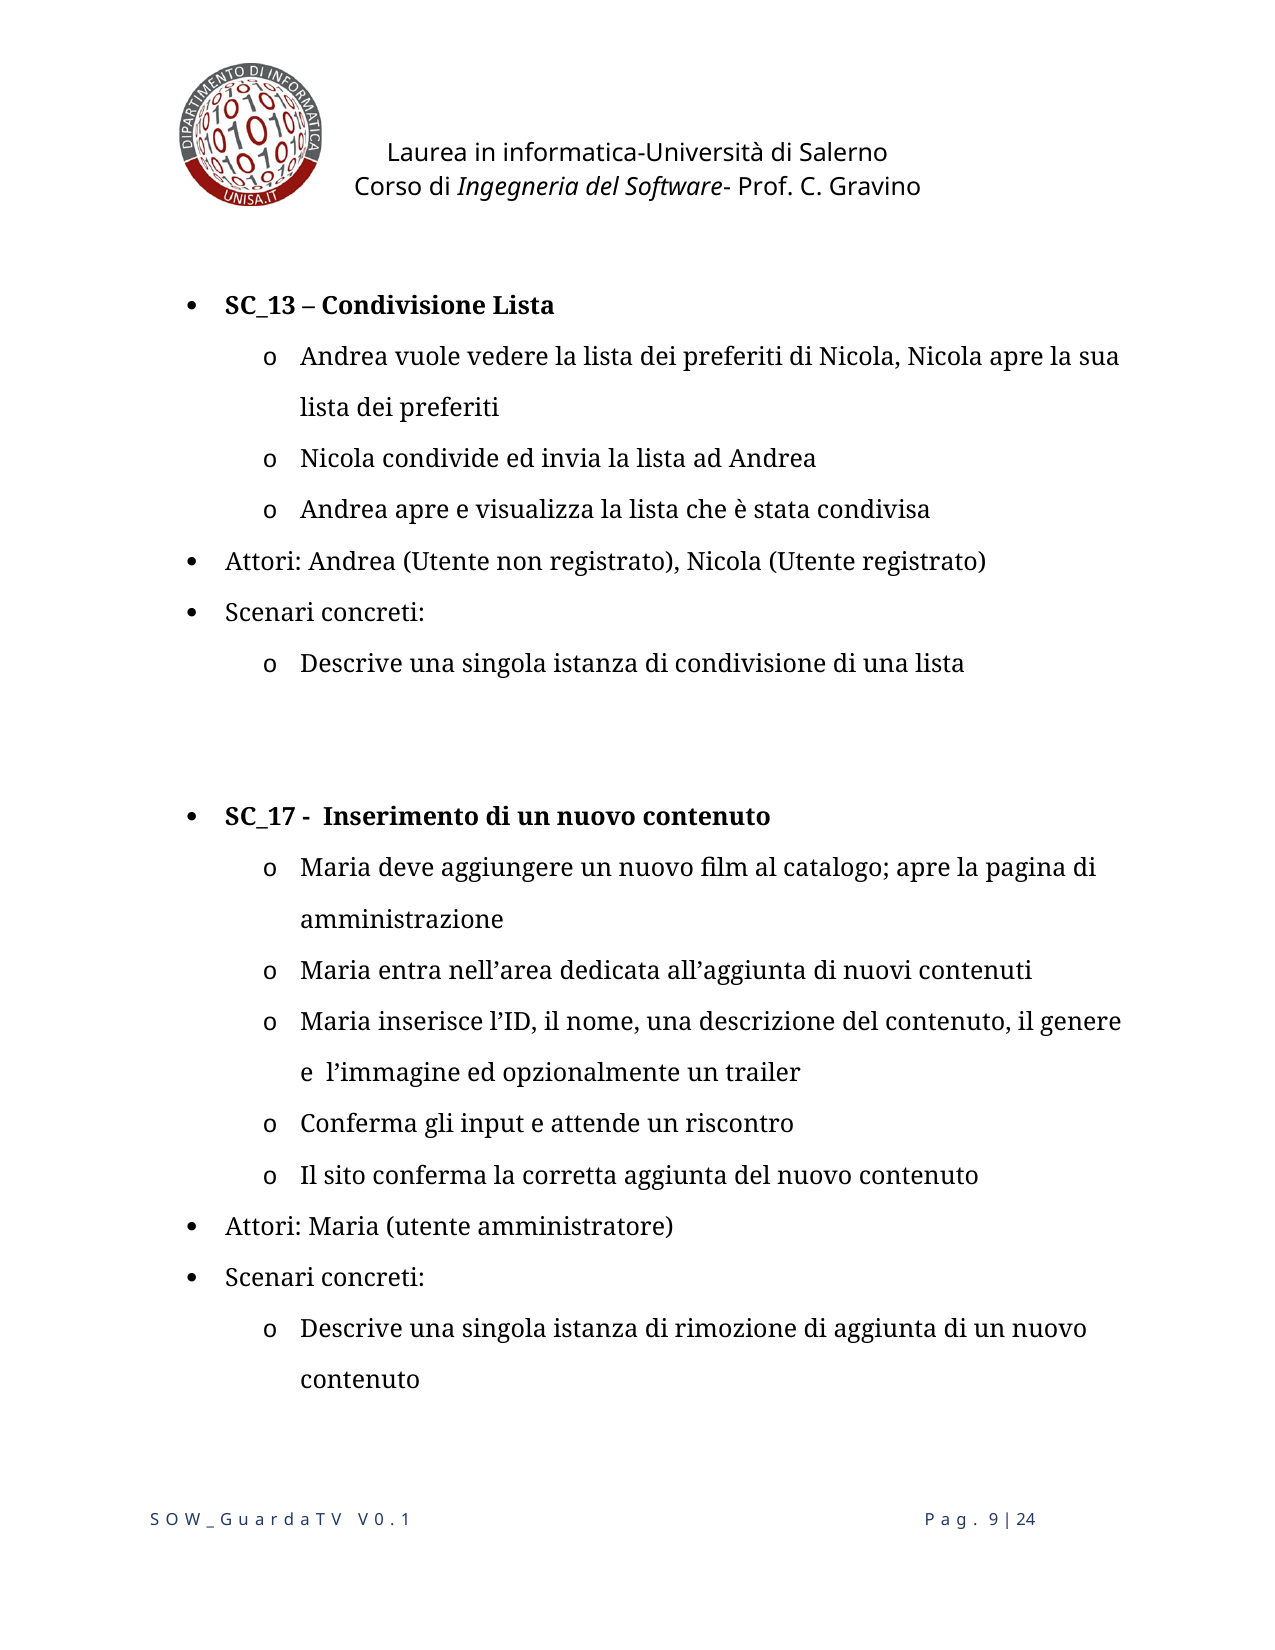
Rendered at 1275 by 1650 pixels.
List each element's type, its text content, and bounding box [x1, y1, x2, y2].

list Descrive una singola istanza di condivisione di una lista [262, 646, 1125, 680]
list Attori: Maria (utente amministratore) [187, 1209, 1125, 1243]
list Il sito conferma la corretta aggiunta del nuovo contenuto [262, 1157, 1125, 1192]
list SC_17 - Inserimento di un nuovo contenuto [187, 799, 1125, 833]
list SC_13 – Condivisione Lista [187, 287, 1125, 322]
list Andrea vuole vedere la lista dei preferiti di Nicola, Nicola apre la sua lista dei preferiti [262, 338, 1125, 424]
list Nicola condivide ed invia la lista ad Andrea [262, 441, 1125, 475]
list Scenari concreti: [187, 594, 1125, 629]
list Maria inserisce l’ID, il nome, una descrizione del contenuto, il genere e l’immagine ed opzionalmente un trailer [262, 1004, 1125, 1089]
list Descrive una singola istanza di rimozione di aggiunta di un nuovo contenuto [262, 1311, 1125, 1396]
list Scenari concreti: [187, 1260, 1125, 1294]
list Maria entra nell’area dedicata all’aggiunta di nuovi contenuti [262, 952, 1125, 987]
list Conferma gli input e attende un riscontro [262, 1106, 1125, 1140]
list Maria deve aggiungere un nuovo film al catalogo; apre la pagina di amministrazione [262, 850, 1125, 935]
list Attori: Andrea (Utente non registrato), Nicola (Utente registrato) [187, 543, 1125, 578]
list Andrea apre e visualizza la lista che è stata condivisa [262, 492, 1125, 526]
